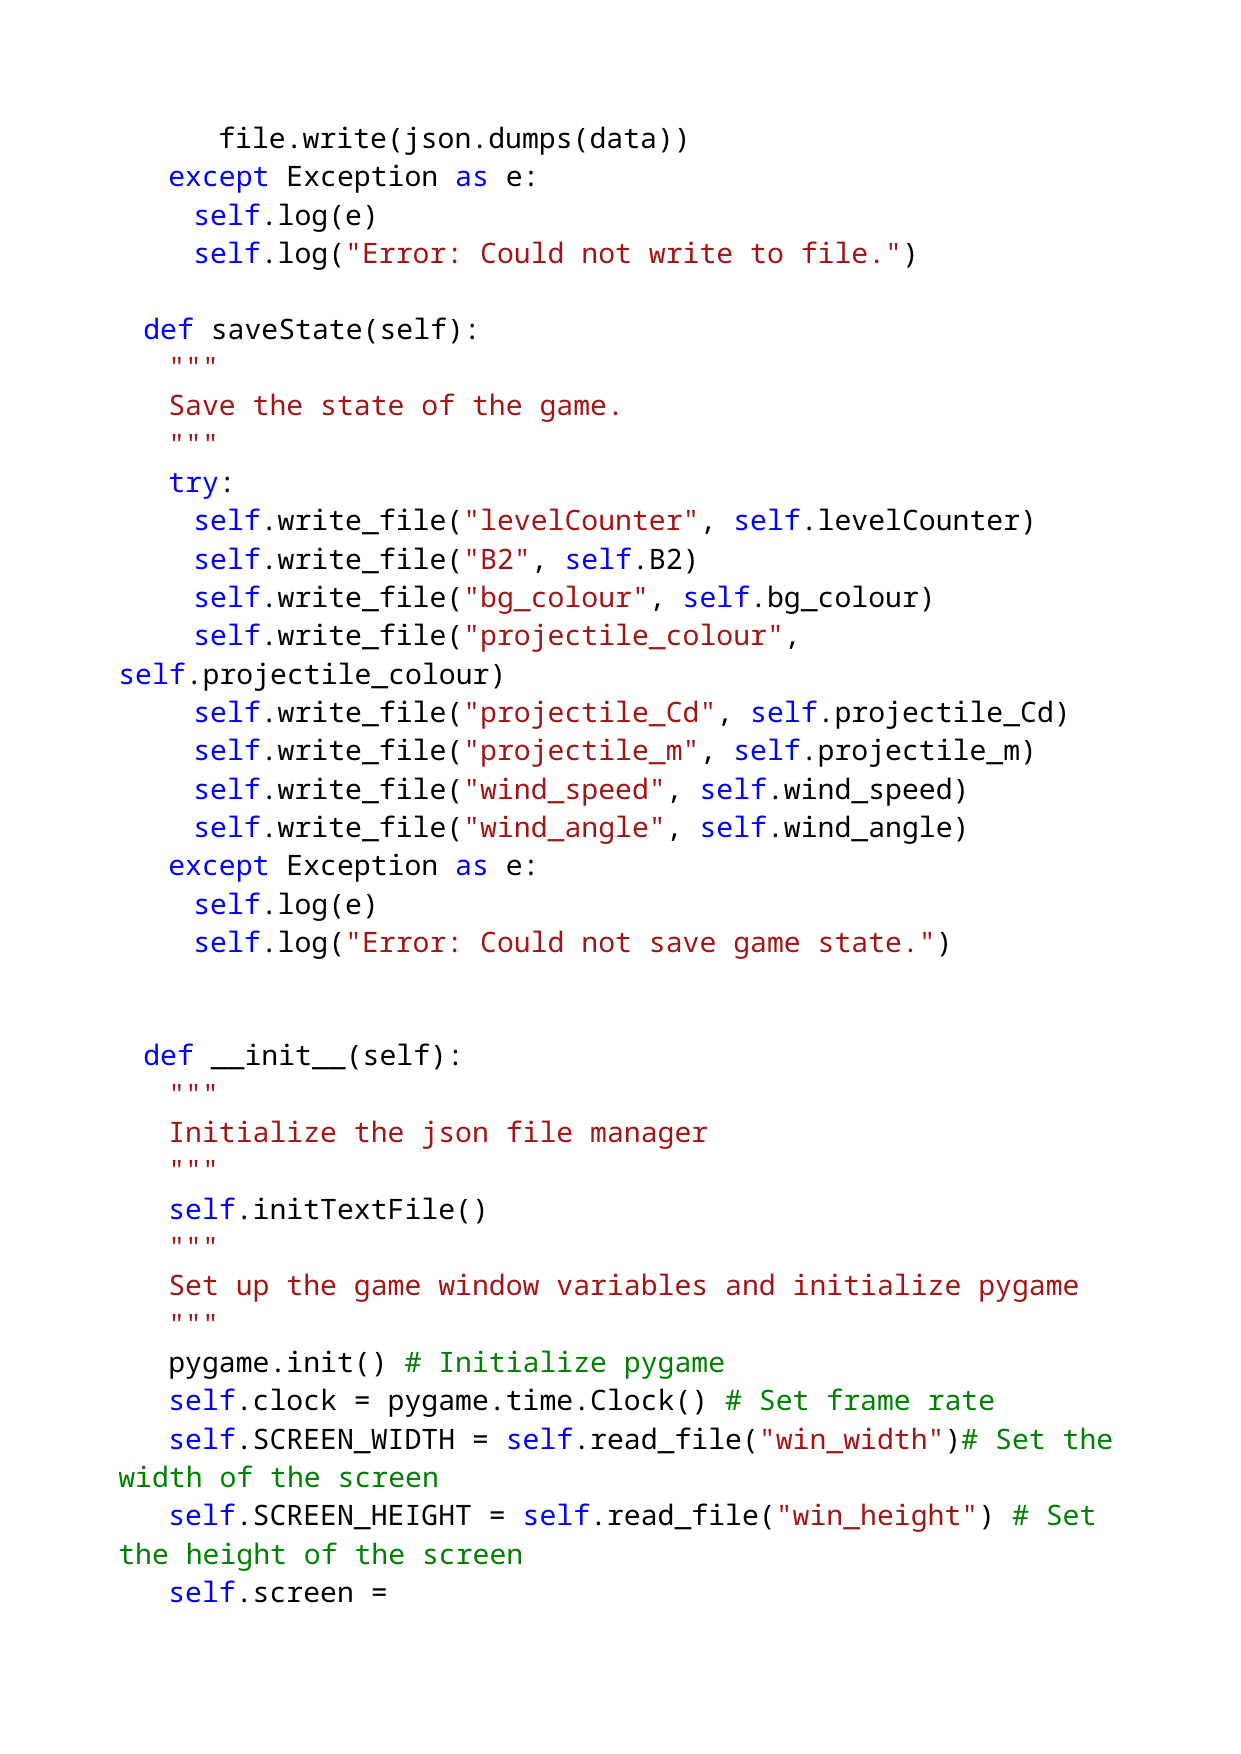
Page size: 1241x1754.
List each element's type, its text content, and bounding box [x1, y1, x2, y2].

text Set up the game window variables and initialize pygame [118, 1266, 1122, 1304]
text self.log("Error: Could not write to file.") [118, 233, 1122, 271]
text self.write_file("wind_speed", self.wind_speed) [118, 769, 1122, 807]
text self.write_file("B2", self.B2) [118, 539, 1122, 577]
text except Exception as e: [118, 846, 1122, 884]
text pygame.init() # Initialize pygame [118, 1342, 1122, 1381]
text file.write(json.dumps(data)) [118, 118, 1122, 156]
text def saveState(self): [118, 309, 1122, 347]
text except Exception as e: [118, 156, 1122, 195]
text self.write_file("projectile_m", self.projectile_m) [118, 731, 1122, 769]
text self.write_file("projectile_colour", self.projectile_colour) [118, 616, 1122, 692]
text Save the state of the game. [118, 386, 1122, 424]
text self.log("Error: Could not save game state.") [118, 922, 1122, 961]
text self.log(e) [118, 884, 1122, 922]
text """ [118, 347, 1122, 386]
text self.write_file("levelCounter", self.levelCounter) [118, 501, 1122, 539]
text self.write_file("bg_colour", self.bg_colour) [118, 577, 1122, 616]
text """ [118, 1304, 1122, 1342]
text Initialize the json file manager [118, 1112, 1122, 1151]
text self.screen = [118, 1572, 1122, 1611]
text """ [118, 1074, 1122, 1112]
text self.log(e) [118, 195, 1122, 233]
text """ [118, 1151, 1122, 1189]
text def __init__(self): [118, 1036, 1122, 1074]
text """ [118, 424, 1122, 462]
text self.write_file("wind_angle", self.wind_angle) [118, 807, 1122, 846]
text try: [118, 462, 1122, 501]
text self.SCREEN_HEIGHT = self.read_file("win_height") # Set the height of the screen [118, 1496, 1122, 1572]
text self.SCREEN_WIDTH = self.read_file("win_width")# Set the width of the screen [118, 1419, 1122, 1496]
text self.clock = pygame.time.Clock() # Set frame rate [118, 1381, 1122, 1419]
text self.write_file("projectile_Cd", self.projectile_Cd) [118, 692, 1122, 731]
text """ [118, 1227, 1122, 1266]
text self.initTextFile() [118, 1189, 1122, 1227]
